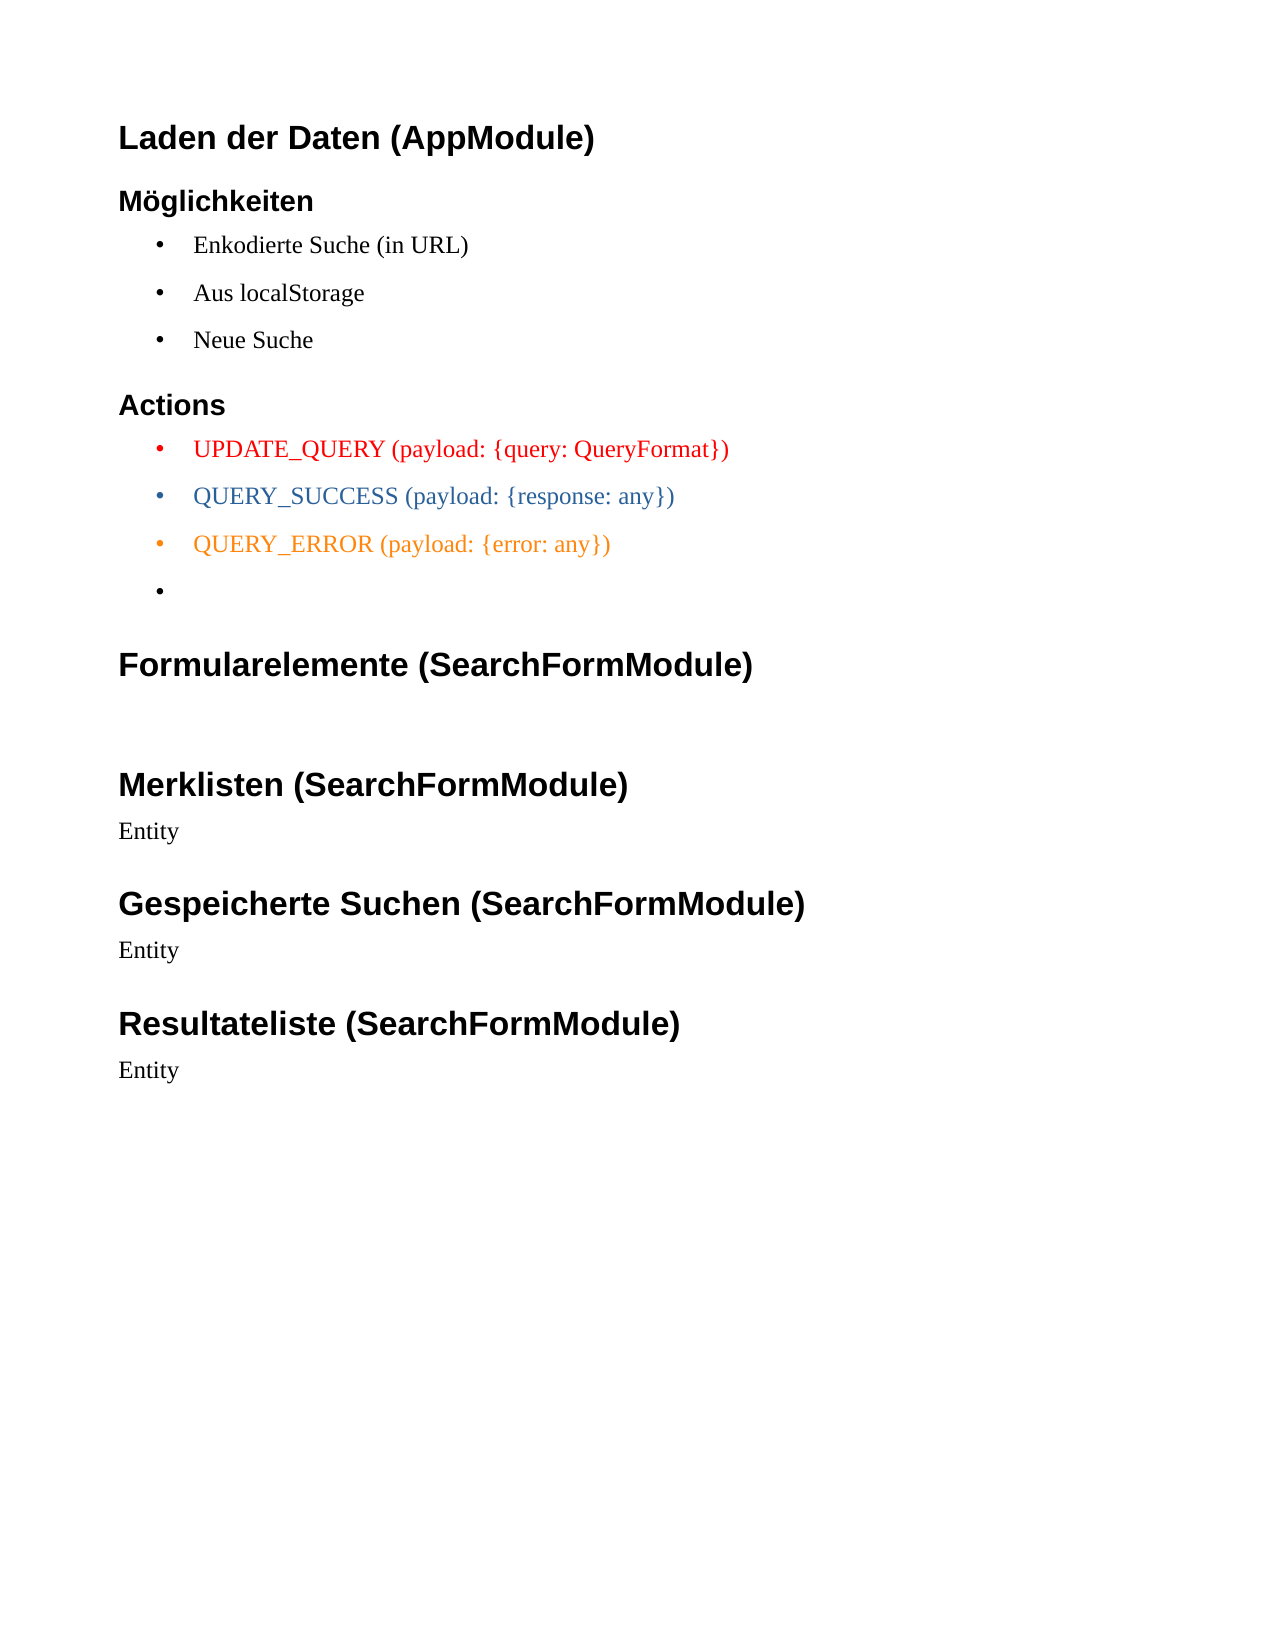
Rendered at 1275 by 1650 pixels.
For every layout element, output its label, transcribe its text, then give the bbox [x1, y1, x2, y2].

list UPDATE_QUERY (payload: {query: QueryFormat}) [156, 434, 1157, 462]
list QUERY_SUCCESS (payload: {response: any}) [156, 481, 1157, 510]
list Enkodierte Suche (in URL) [156, 230, 1157, 259]
subtitle Formularelemente (SearchFormModule) [118, 645, 1157, 684]
list Aus localStorage [156, 278, 1157, 306]
text Entity [118, 816, 1157, 844]
text Entity [118, 1055, 1157, 1084]
list Neue Suche [156, 325, 1157, 354]
subtitle Merklisten (SearchFormModule) [118, 764, 1157, 803]
subtitle Möglichkeiten [118, 184, 1157, 218]
text Entity [118, 935, 1157, 964]
subtitle Actions [118, 387, 1157, 421]
subtitle Gespeicherte Suchen (SearchFormModule) [118, 884, 1157, 923]
list QUERY_ERROR (payload: {error: any}) [156, 529, 1157, 558]
subtitle Laden der Daten (AppModule) [118, 118, 1157, 157]
subtitle Resultateliste (SearchFormModule) [118, 1004, 1157, 1042]
